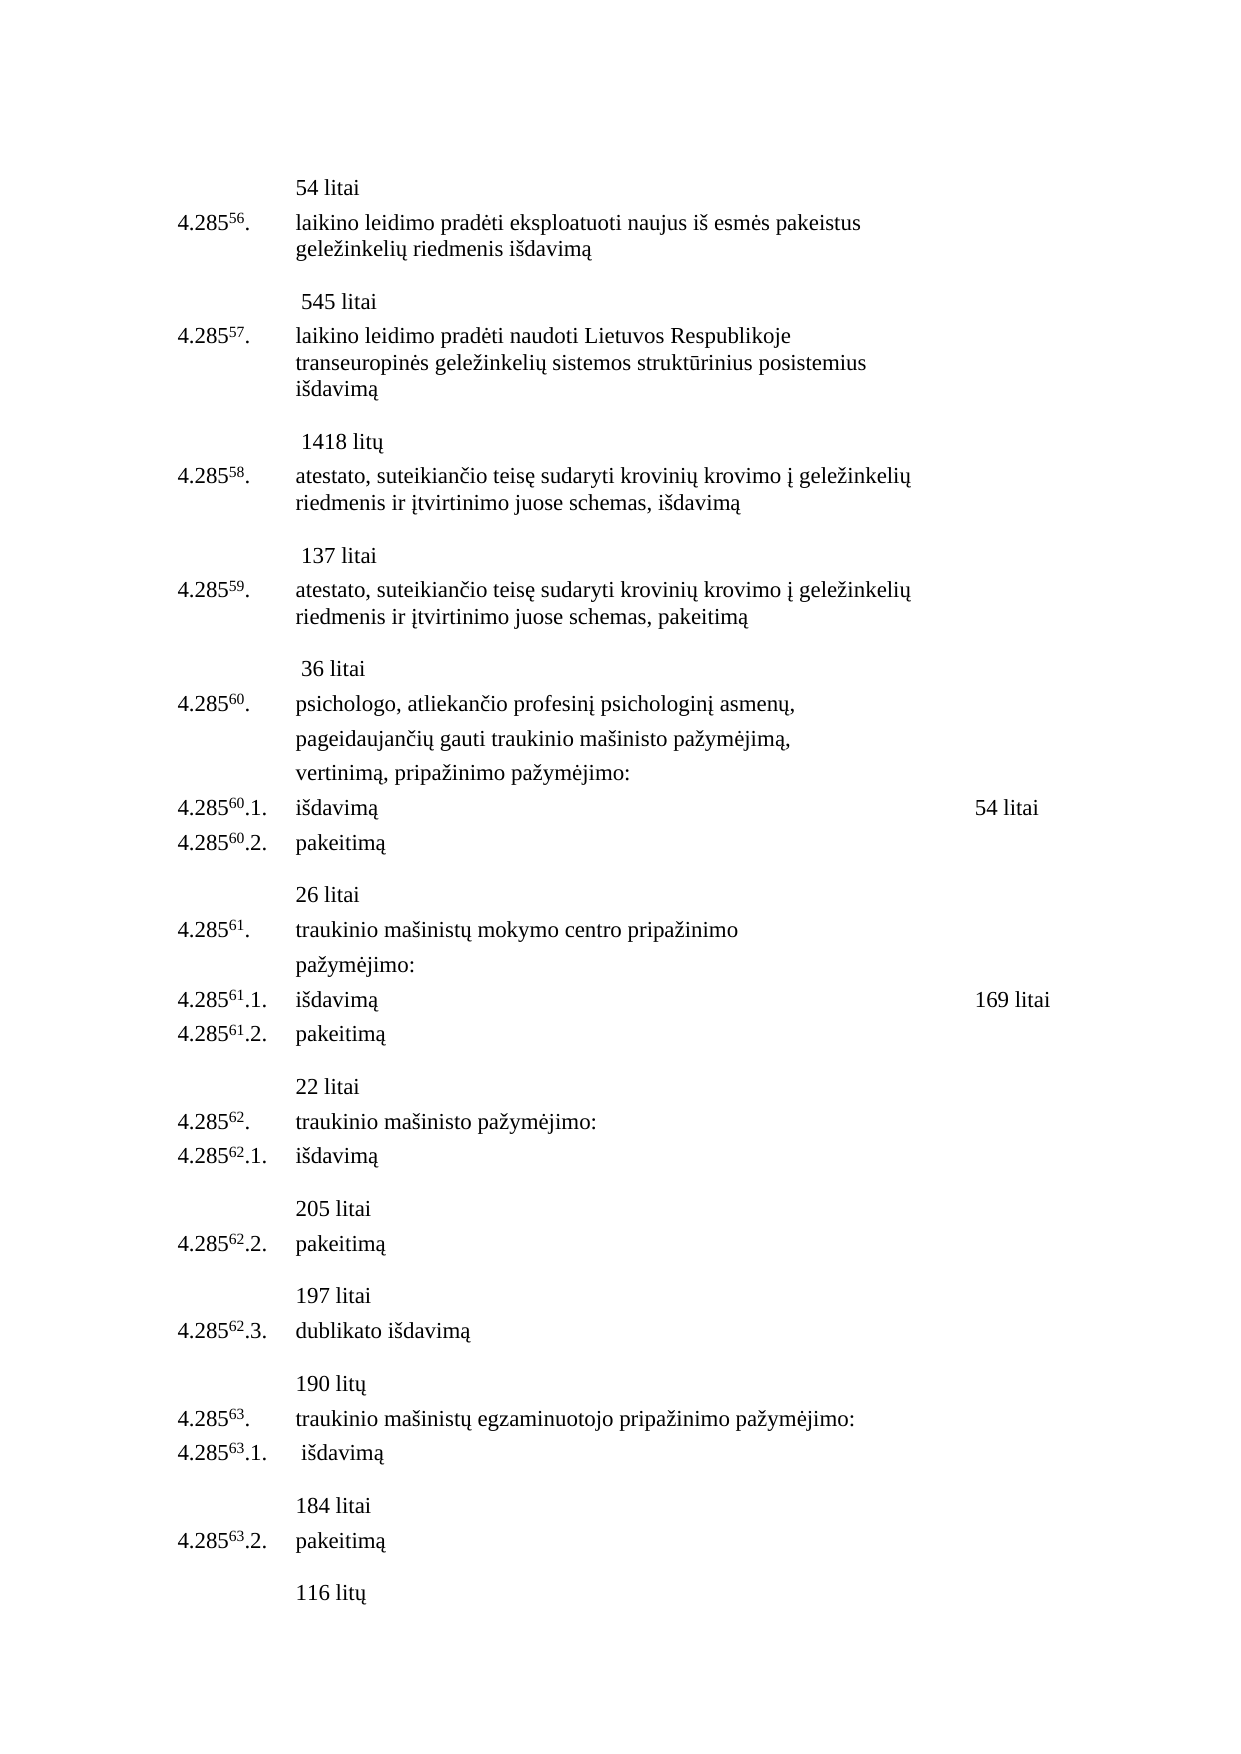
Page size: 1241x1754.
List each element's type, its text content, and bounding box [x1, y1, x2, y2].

text 4.28561.1. išdavimą 169 litai [177, 986, 1122, 1012]
text pageidaujančių gauti traukinio mašinisto pažymėjimą, [177, 725, 1122, 751]
text 4.28560.1. išdavimą 54 litai [177, 794, 1122, 821]
text 4.28559. atestato, suteikiančio teisę sudaryti krovinių krovimo į geležinkelių riedmenis ir įtvirtinimo juose schemas, pakeitimą 36 litai [177, 576, 930, 682]
text 4.28562.1. išdavimą 205 litai [177, 1142, 945, 1221]
text 4.28561.2. pakeitimą 22 litai [177, 1020, 930, 1099]
text 4.28557. laikino leidimo pradėti naudoti Lietuvos Respublikoje transeuropinės geležinkelių sistemos struktūrinius posistemius išdavimą 1418 litų [177, 322, 930, 454]
text 4.28562. traukinio mašinisto pažymėjimo: [177, 1108, 945, 1134]
text 4.28558. atestato, suteikiančio teisę sudaryti krovinių krovimo į geležinkelių riedmenis ir įtvirtinimo juose schemas, išdavimą 137 litai [177, 463, 930, 568]
text 4.28563.1. išdavimą 184 litai [177, 1439, 945, 1518]
text pažymėjimo: [177, 951, 1122, 977]
text 4.28562.3. dublikato išdavimą 190 litų [177, 1317, 945, 1396]
text 4.28563.2. pakeitimą 116 litų [177, 1527, 945, 1606]
text 4.28560. psichologo, atliekančio profesinį psichologinį asmenų, [177, 690, 1122, 716]
text 4.28556. laikino leidimo pradėti eksploatuoti naujus iš esmės pakeistus geležinkelių riedmenis išdavimą 545 litai [177, 209, 930, 314]
text 4.28560.2. pakeitimą 26 litai [177, 829, 930, 908]
text vertinimą, pripažinimo pažymėjimo: [177, 759, 1122, 786]
text 4.28562.2. pakeitimą 197 litai [177, 1230, 945, 1309]
text 54 litai [177, 148, 930, 200]
text 4.28561. traukinio mašinistų mokymo centro pripažinimo [177, 916, 1122, 943]
text 4.28563. traukinio mašinistų egzaminuotojo pripažinimo pažymėjimo: [177, 1404, 945, 1431]
